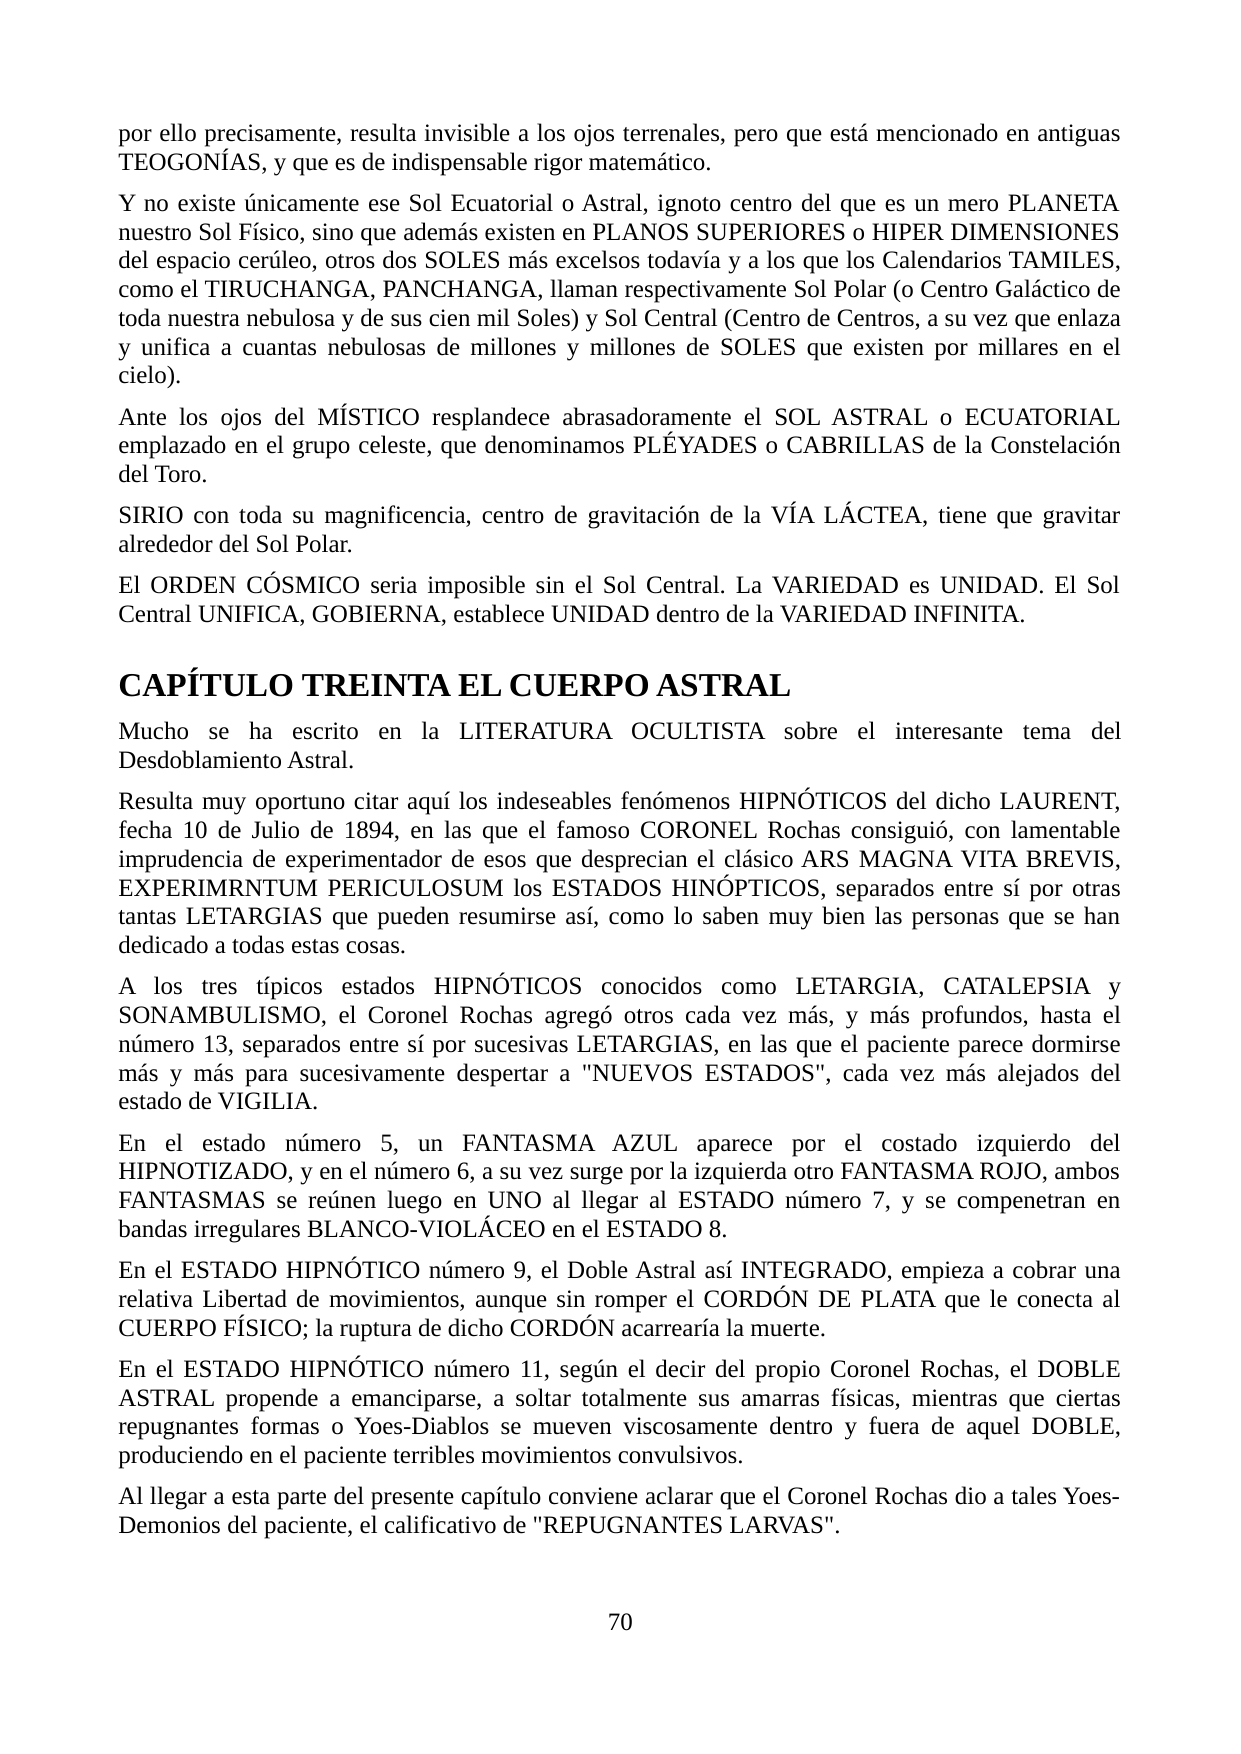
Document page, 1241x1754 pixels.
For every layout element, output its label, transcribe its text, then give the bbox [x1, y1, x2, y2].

text En el ESTADO HIPNÓTICO número 9, el Doble Astral así INTEGRADO, empieza a cobrar una relativa Libertad de movimientos, aunque sin romper el CORDÓN DE PLATA que le conecta al CUERPO FÍSICO; la ruptura de dicho CORDÓN acarrearía la muerte. [118, 1255, 1122, 1341]
text Resulta muy oportuno citar aquí los indeseables fenómenos HIPNÓTICOS del dicho LAURENT, fecha 10 de Julio de 1894, en las que el famoso CORONEL Rochas consiguió, con lamentable imprudencia de experimentador de esos que desprecian el clásico ARS MAGNA VITA BREVIS, EXPERIMRNTUM PERICULOSUM los ESTADOS HINÓPTICOS, separados entre sí por otras tantas LETARGIAS que pueden resumirse así, como lo saben muy bien las personas que se han dedicado a todas estas cosas. [118, 786, 1122, 959]
text A los tres típicos estados HIPNÓTICOS conocidos como LETARGIA, CATALEPSIA y SONAMBULISMO, el Coronel Rochas agregó otros cada vez más, y más profundos, hasta el número 13, separados entre sí por sucesivas LETARGIAS, en las que el paciente parece dormirse más y más para sucesivamente despertar a "NUEVOS ESTADOS", cada vez más alejados del estado de VIGILIA. [118, 971, 1122, 1115]
text Y no existe únicamente ese Sol Ecuatorial o Astral, ignoto centro del que es un mero PLANETA nuestro Sol Físico, sino que además existen en PLANOS SUPERIORES o HIPER DIMENSIONES del espacio cerúleo, otros dos SOLES más excelsos todavía y a los que los Calendarios TAMILES, como el TIRUCHANGA, PANCHANGA, llaman respectivamente Sol Polar (o Centro Galáctico de toda nuestra nebulosa y de sus cien mil Soles) y Sol Central (Centro de Centros, a su vez que enlaza y unifica a cuantas nebulosas de millones y millones de SOLES que existen por millares en el cielo). [118, 188, 1122, 389]
text El ORDEN CÓSMICO seria imposible sin el Sol Central. La VARIEDAD es UNIDAD. El Sol Central UNIFICA, GOBIERNA, establece UNIDAD dentro de la VARIEDAD INFINITA. [118, 571, 1122, 628]
text Al llegar a esta parte del presente capítulo conviene aclarar que el Coronel Rochas dio a tales Yoes-Demonios del paciente, el calificativo de "REPUGNANTES LARVAS". [118, 1481, 1122, 1539]
text por ello precisamente, resulta invisible a los ojos terrenales, pero que está mencionado en antiguas TEOGONÍAS, y que es de indispensable rigor matemático. [118, 118, 1122, 176]
text Ante los ojos del MÍSTICO resplandece abrasadoramente el SOL ASTRAL o ECUATORIAL emplazado en el grupo celeste, que denominamos PLÉYADES o CABRILLAS de la Constelación del Toro. [118, 402, 1122, 488]
text En el estado número 5, un FANTASMA AZUL aparece por el costado izquierdo del HIPNOTIZADO, y en el número 6, a su vez surge por la izquierda otro FANTASMA ROJO, ambos FANTASMAS se reúnen luego en UNO al llegar al ESTADO número 7, y se compenetran en bandas irregulares BLANCO-VIOLÁCEO en el ESTADO 8. [118, 1128, 1122, 1243]
text En el ESTADO HIPNÓTICO número 11, según el decir del propio Coronel Rochas, el DOBLE ASTRAL propende a emanciparse, a soltar totalmente sus amarras físicas, mientras que ciertas repugnantes formas o Yoes-Diablos se mueven viscosamente dentro y fuera de aquel DOBLE, produciendo en el paciente terribles movimientos convulsivos. [118, 1354, 1122, 1469]
text SIRIO con toda su magnificencia, centro de gravitación de la VÍA LÁCTEA, tiene que gravitar alrededor del Sol Polar. [118, 501, 1122, 558]
text Mucho se ha escrito en la LITERATURA OCULTISTA sobre el interesante tema del Desdoblamiento Astral. [118, 716, 1122, 774]
subtitle CAPÍTULO TREINTA EL CUERPO ASTRAL [118, 666, 1122, 704]
